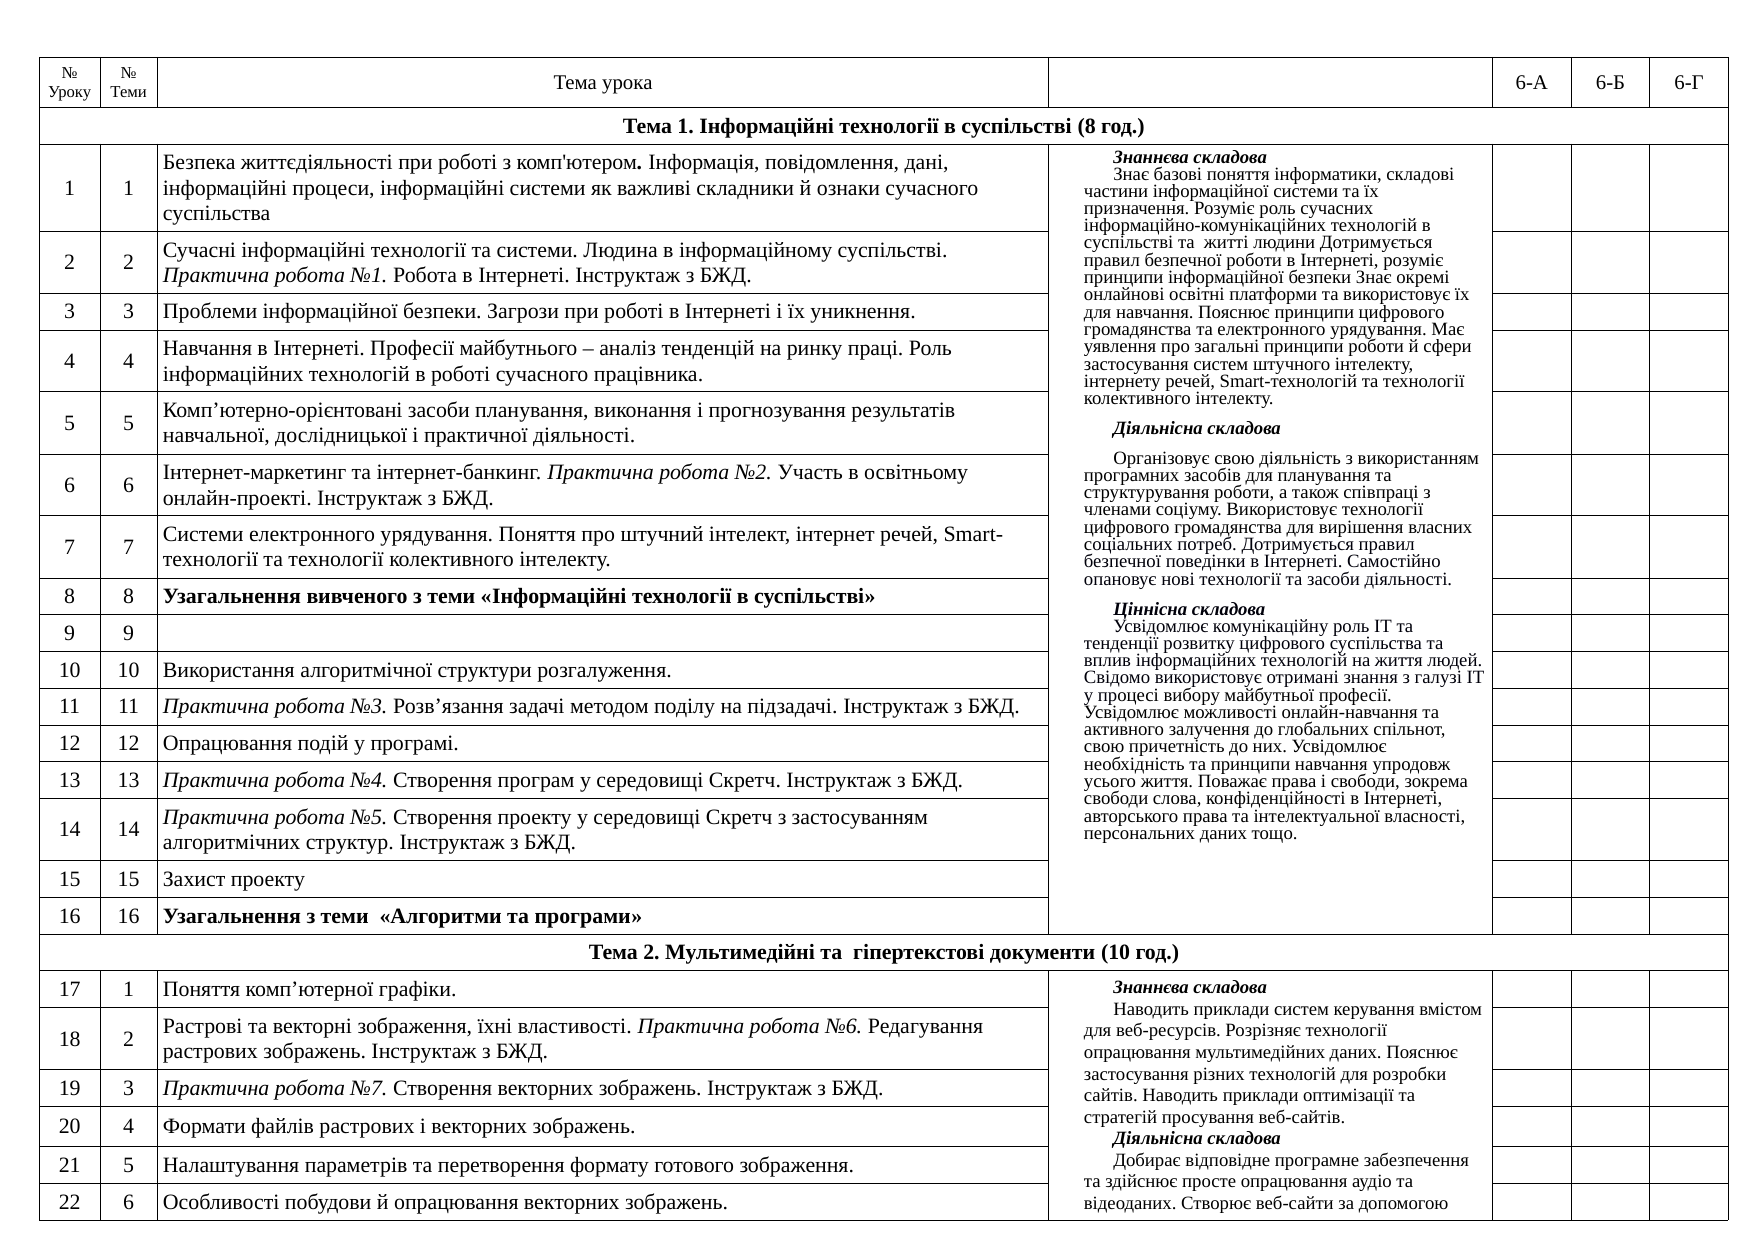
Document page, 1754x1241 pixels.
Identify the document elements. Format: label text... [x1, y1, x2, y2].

table_cell [1650, 145, 1728, 231]
table_cell Використання алгоритмічної структури розгалуження. [158, 652, 1048, 688]
table_cell [1650, 1184, 1728, 1219]
table_cell 21 [40, 1147, 100, 1183]
table_cell 6 [40, 455, 100, 515]
table_cell [1650, 1107, 1728, 1146]
table_cell [1493, 1184, 1571, 1219]
table_cell [1650, 516, 1728, 577]
table_cell Навчання в Інтернеті. Професії майбутнього – аналіз тенденцій на ринку праці. Роль інформаційних технологій в роботі сучасного працівника. [158, 331, 1048, 391]
table_cell Поняття комп’ютерної графіки. [158, 971, 1048, 1007]
table_cell 9 [40, 615, 100, 651]
table_header [1049, 58, 1492, 107]
table_cell 1 [40, 145, 100, 231]
table_cell [1493, 294, 1571, 329]
table_cell Безпека життєдіяльності при роботі з комп'ютером. Інформація, повідомлення, дані, інформаційні процеси, інформаційні системи як важливі складники й ознаки сучасного суспільства [158, 145, 1048, 231]
table_cell Комп’ютерно-орієнтовані засоби планування, виконання і прогнозування результатів навчальної, дослідницької і практичної діяльності. [158, 392, 1048, 453]
table_cell Формати файлів растрових і векторних зображень. [158, 1107, 1048, 1146]
table_cell Практична робота №7. Створення векторних зображень. Інструктаж з БЖД. [158, 1070, 1048, 1106]
table_cell [1572, 615, 1649, 651]
table_cell [1650, 294, 1728, 329]
table_cell 19 [40, 1070, 100, 1106]
table_cell 22 [40, 1184, 100, 1219]
table_cell [1650, 232, 1728, 293]
table_cell [1572, 392, 1649, 453]
table_cell [1650, 392, 1728, 453]
table_cell [1572, 971, 1649, 1007]
table_header 6-Г [1650, 58, 1728, 107]
table_cell [1572, 579, 1649, 614]
table_cell [1493, 861, 1571, 897]
table_cell Знаннєва складова Знає базові поняття інформатики, складові частини інформаційної системи та їх призначення. Розуміє роль сучасних інформаційно-комунікаційних технологій в суспільстві та житті людини Дотримується правил безпечної роботи в Інтернеті, розуміє принципи інформаційної безпеки Знає окремі онлайнові освітні платформи та використовує їх для навчання. Пояснює принципи цифрового громадянства та електронного урядування. Має уявлення про загальні принципи роботи й сфери застосування систем штучного інтелекту, інтернету речей, Smart-технологій та технології колективного інтелекту. Діяльнісна складова Організовує свою діяльність з використанням програмних засобів для планування та структурування роботи, а також співпраці з членами соціуму. Використовує технології цифрового громадянства для вирішення власних соціальних потреб. Дотримується правил безпечної поведінки в Інтернеті. Самостійно опановує нові технології та засоби діяльності. Ціннісна складова Усвідомлює комунікаційну роль ІТ та тенденції розвитку цифрового суспільства та вплив інформаційних технологій на життя людей. Свідомо використовує отримані знання з галузі ІТ у процесі вибору майбутньої професії. Усвідомлює можливості онлайн-навчання та активного залучення до глобальних спільнот, свою причетність до них. Усвідомлює необхідність та принципи навчання упродовж усього життя. Поважає права і свободи, зокрема свободи слова, конфіденційності в Інтернеті, авторського права та інтелектуальної власності, персональних даних тощо. [1049, 145, 1492, 933]
table_cell 12 [40, 726, 100, 761]
table_cell [1572, 1184, 1649, 1219]
table_cell [1572, 898, 1649, 933]
table_cell 15 [101, 861, 157, 897]
table_cell 16 [101, 898, 157, 933]
table_cell Узагальнення вивченого з теми «Інформаційні технології в суспільстві» [158, 579, 1048, 614]
table_cell [1493, 516, 1571, 577]
table_cell Узагальнення з теми «Алгоритми та програми» [158, 898, 1048, 933]
table_cell [1572, 799, 1649, 860]
table_cell [1572, 689, 1649, 724]
table_cell [1493, 726, 1571, 761]
table_header 6-Б [1572, 58, 1649, 107]
table_cell [1650, 726, 1728, 761]
table_cell [1572, 331, 1649, 391]
table_cell [1572, 516, 1649, 577]
table_cell 15 [40, 861, 100, 897]
table_cell [1650, 579, 1728, 614]
table_cell Опрацювання подій у програмі. [158, 726, 1048, 761]
table_cell [1572, 1107, 1649, 1146]
table_cell 5 [40, 392, 100, 453]
table_cell [1493, 331, 1571, 391]
table_cell 14 [40, 799, 100, 860]
table_cell 5 [101, 392, 157, 453]
table_cell 14 [101, 799, 157, 860]
table_cell [1493, 762, 1571, 798]
table_cell [1572, 652, 1649, 688]
table_cell 2 [40, 232, 100, 293]
table_cell 4 [40, 331, 100, 391]
table_cell [1493, 971, 1571, 1007]
table_cell Сучасні інформаційні технології та системи. Людина в інформаційному суспільстві. Практична робота №1. Робота в Інтернеті. Інструктаж з БЖД. [158, 232, 1048, 293]
table_cell [1493, 232, 1571, 293]
table_cell 6 [101, 455, 157, 515]
table_cell [1493, 1008, 1571, 1069]
table_cell Захист проекту [158, 861, 1048, 897]
table_cell 7 [101, 516, 157, 577]
table_cell 6 [101, 1184, 157, 1219]
table_cell Растрові та векторні зображення, їхні властивості. Практична робота №6. Редагування растрових зображень. Інструктаж з БЖД. [158, 1008, 1048, 1069]
table_cell Налаштування параметрів та перетворення формату готового зображення. [158, 1147, 1048, 1183]
table_cell [1493, 455, 1571, 515]
table_cell [1650, 455, 1728, 515]
table_cell [1493, 1070, 1571, 1106]
table_cell [1572, 1008, 1649, 1069]
table_header № Уроку [40, 58, 100, 107]
table_cell [1650, 971, 1728, 1007]
table_cell [1572, 762, 1649, 798]
table_cell 2 [101, 1008, 157, 1069]
table_cell [1572, 1070, 1649, 1106]
table_cell Інтернет-маркетинг та інтернет-банкинг. Практична робота №2. Участь в освітньому онлайн-проекті. Інструктаж з БЖД. [158, 455, 1048, 515]
table_cell 3 [101, 294, 157, 329]
table_cell [1493, 1147, 1571, 1183]
table_cell [1572, 455, 1649, 515]
table_cell [1572, 861, 1649, 897]
table_cell [1650, 331, 1728, 391]
table_cell [1493, 689, 1571, 724]
table_cell 16 [40, 898, 100, 933]
table_header № Теми [101, 58, 157, 107]
table_cell Тема 2. Мультимедійні та гіпертекстові документи (10 год.) [40, 935, 1728, 970]
table_cell 3 [101, 1070, 157, 1106]
table_cell 5 [101, 1147, 157, 1183]
table_cell 12 [101, 726, 157, 761]
table_cell 18 [40, 1008, 100, 1069]
table_header Тема урока [158, 58, 1048, 107]
table_cell 3 [40, 294, 100, 329]
table_cell [1493, 579, 1571, 614]
table_cell [1572, 726, 1649, 761]
table_cell [1493, 652, 1571, 688]
table_cell [1650, 652, 1728, 688]
table_cell 10 [40, 652, 100, 688]
table_cell [1572, 1147, 1649, 1183]
table_cell 7 [40, 516, 100, 577]
table_cell Практична робота №3. Розв’язання задачі методом поділу на підзадачі. Інструктаж з БЖД. [158, 689, 1048, 724]
table_cell 4 [101, 1107, 157, 1146]
table_cell 11 [40, 689, 100, 724]
table_cell [1650, 898, 1728, 933]
table_cell [1493, 898, 1571, 933]
table_cell [1650, 799, 1728, 860]
table_cell [158, 615, 1048, 651]
table_cell [1650, 1070, 1728, 1106]
table_cell 1 [101, 971, 157, 1007]
table_cell 10 [101, 652, 157, 688]
table_cell [1572, 145, 1649, 231]
table_cell 20 [40, 1107, 100, 1146]
table_cell [1493, 1107, 1571, 1146]
table_header 6-А [1493, 58, 1571, 107]
table_cell 4 [101, 331, 157, 391]
table_cell 1 [101, 145, 157, 231]
table_cell Системи електронного урядування. Поняття про штучний інтелект, інтернет речей, Smart-технології та технології колективного інтелекту. [158, 516, 1048, 577]
table_cell 13 [101, 762, 157, 798]
table_cell 8 [101, 579, 157, 614]
table_cell Знаннєва складова Наводить приклади систем керування вмістом для веб-ресурсів. Розрізняє технології опрацювання мультимедійних даних. Пояснює застосування різних технологій для розробки сайтів. Наводить приклади оптимізації та стратегій просування веб-сайтів. Діяльнісна складова Добирає відповідне програмне забезпечення та здійснює просте опрацювання аудіо та відеоданих. Створює веб-сайти за допомогою [1049, 971, 1492, 1219]
table_cell [1493, 145, 1571, 231]
table_cell Практична робота №4. Створення програм у середовищі Скретч. Інструктаж з БЖД. [158, 762, 1048, 798]
table_cell [1572, 294, 1649, 329]
table_cell 2 [101, 232, 157, 293]
table_cell Практична робота №5. Створення проекту у середовищі Скретч з застосуванням алгоритмічних структур. Інструктаж з БЖД. [158, 799, 1048, 860]
table_cell 13 [40, 762, 100, 798]
table_cell [1493, 799, 1571, 860]
table_cell 11 [101, 689, 157, 724]
table_cell [1493, 615, 1571, 651]
table_cell Тема 1. Інформаційні технології в суспільстві (8 год.) [40, 108, 1728, 143]
table_cell [1650, 689, 1728, 724]
table_cell [1650, 1008, 1728, 1069]
table_cell [1650, 1147, 1728, 1183]
table_cell 9 [101, 615, 157, 651]
table_cell 8 [40, 579, 100, 614]
table_cell [1650, 861, 1728, 897]
table_cell 17 [40, 971, 100, 1007]
table_cell [1650, 615, 1728, 651]
table_cell Проблеми інформаційної безпеки. Загрози при роботі в Інтернеті і їх уникнення. [158, 294, 1048, 329]
table_cell [1572, 232, 1649, 293]
table_cell [1493, 392, 1571, 453]
table_cell [1650, 762, 1728, 798]
table_cell Особливості побудови й опрацювання векторних зображень. [158, 1184, 1048, 1219]
